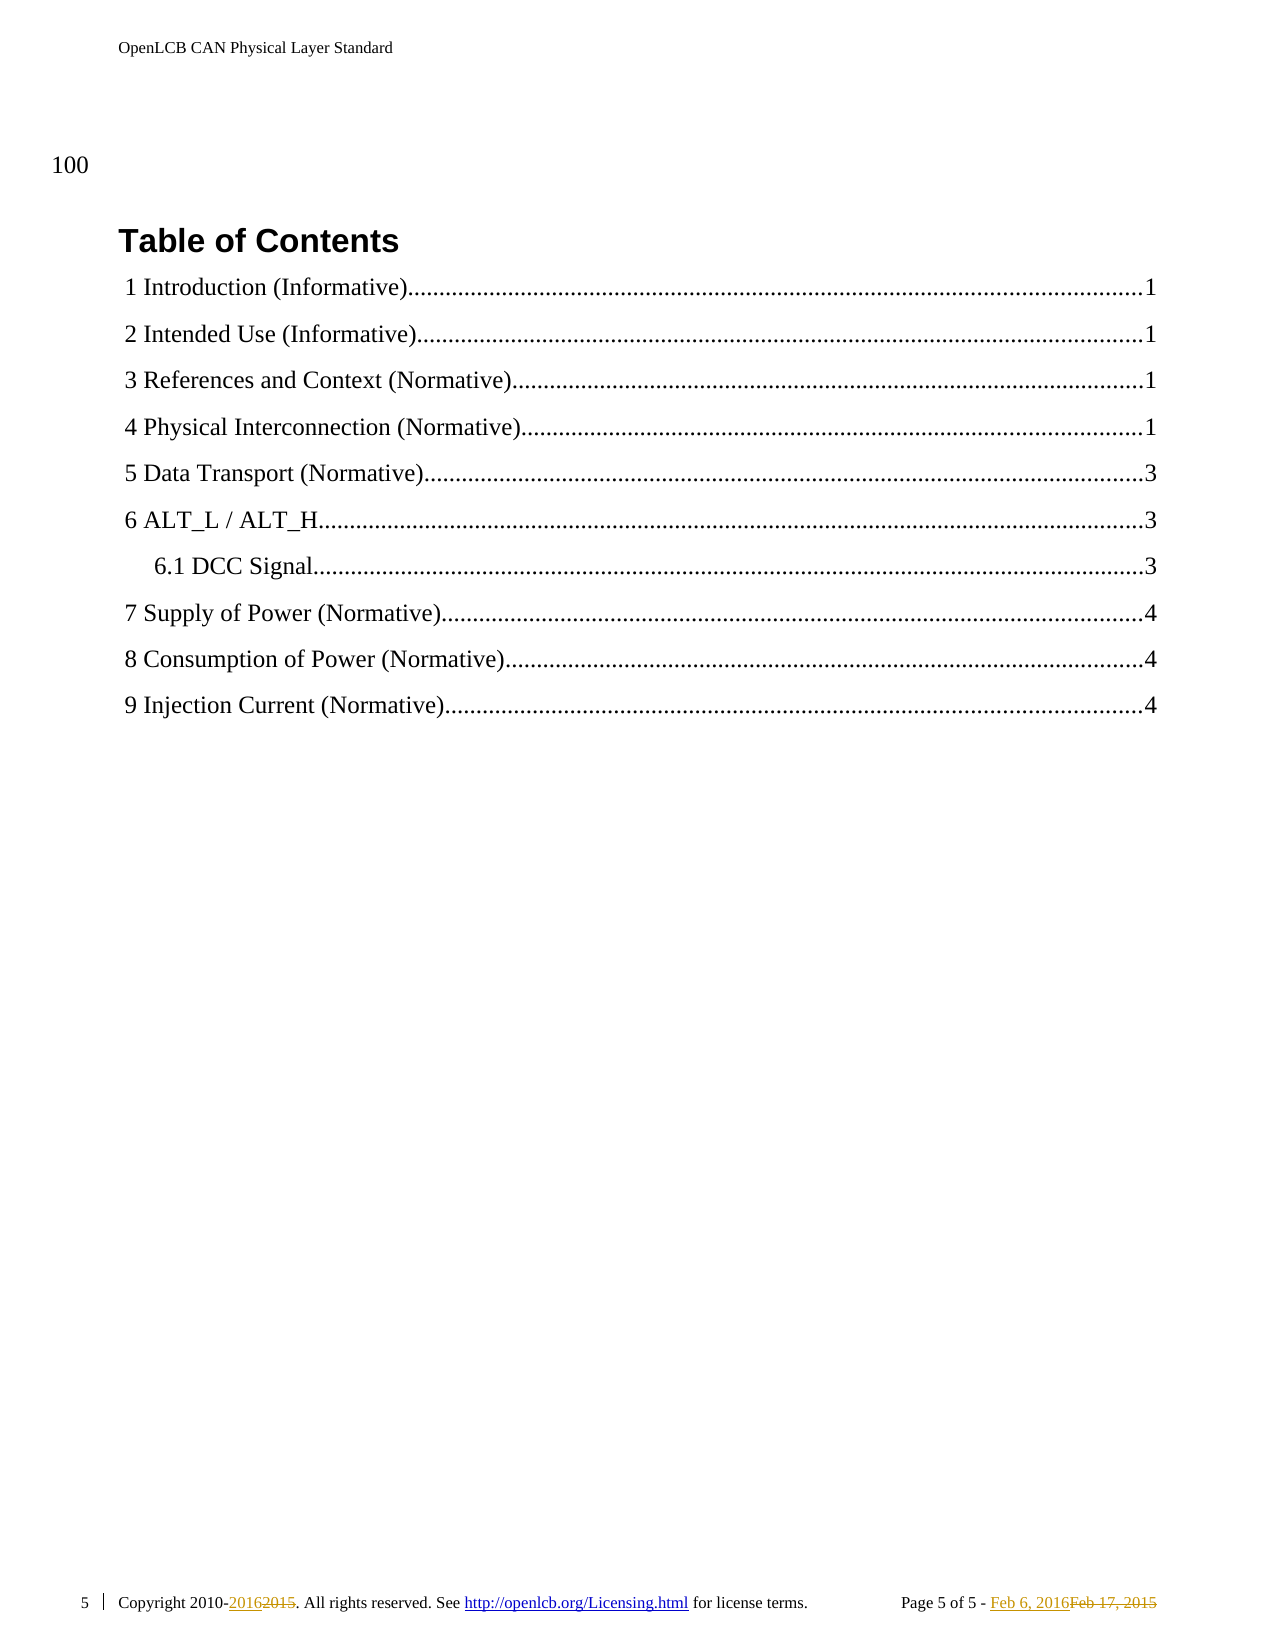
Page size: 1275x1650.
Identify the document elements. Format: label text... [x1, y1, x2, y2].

subtitle Table of Contents [118, 221, 1157, 260]
text 4 Physical Interconnection (Normative) 1 [118, 412, 1157, 441]
text 3 References and Context (Normative) 1 [118, 365, 1157, 394]
text 5 Data Transport (Normative) 3 [118, 458, 1157, 487]
text 9 Injection Current (Normative) 4 [118, 691, 1157, 719]
text 6 ALT_L / ALT_H 3 [118, 505, 1157, 533]
text 2 Intended Use (Informative) 1 [118, 319, 1157, 348]
text 7 Supply of Power (Normative) 4 [118, 598, 1157, 626]
text 8 Consumption of Power (Normative) 4 [118, 644, 1157, 673]
text 6.1 DCC Signal 3 [148, 551, 1157, 580]
text 1 Introduction (Informative) 1 [118, 272, 1157, 301]
